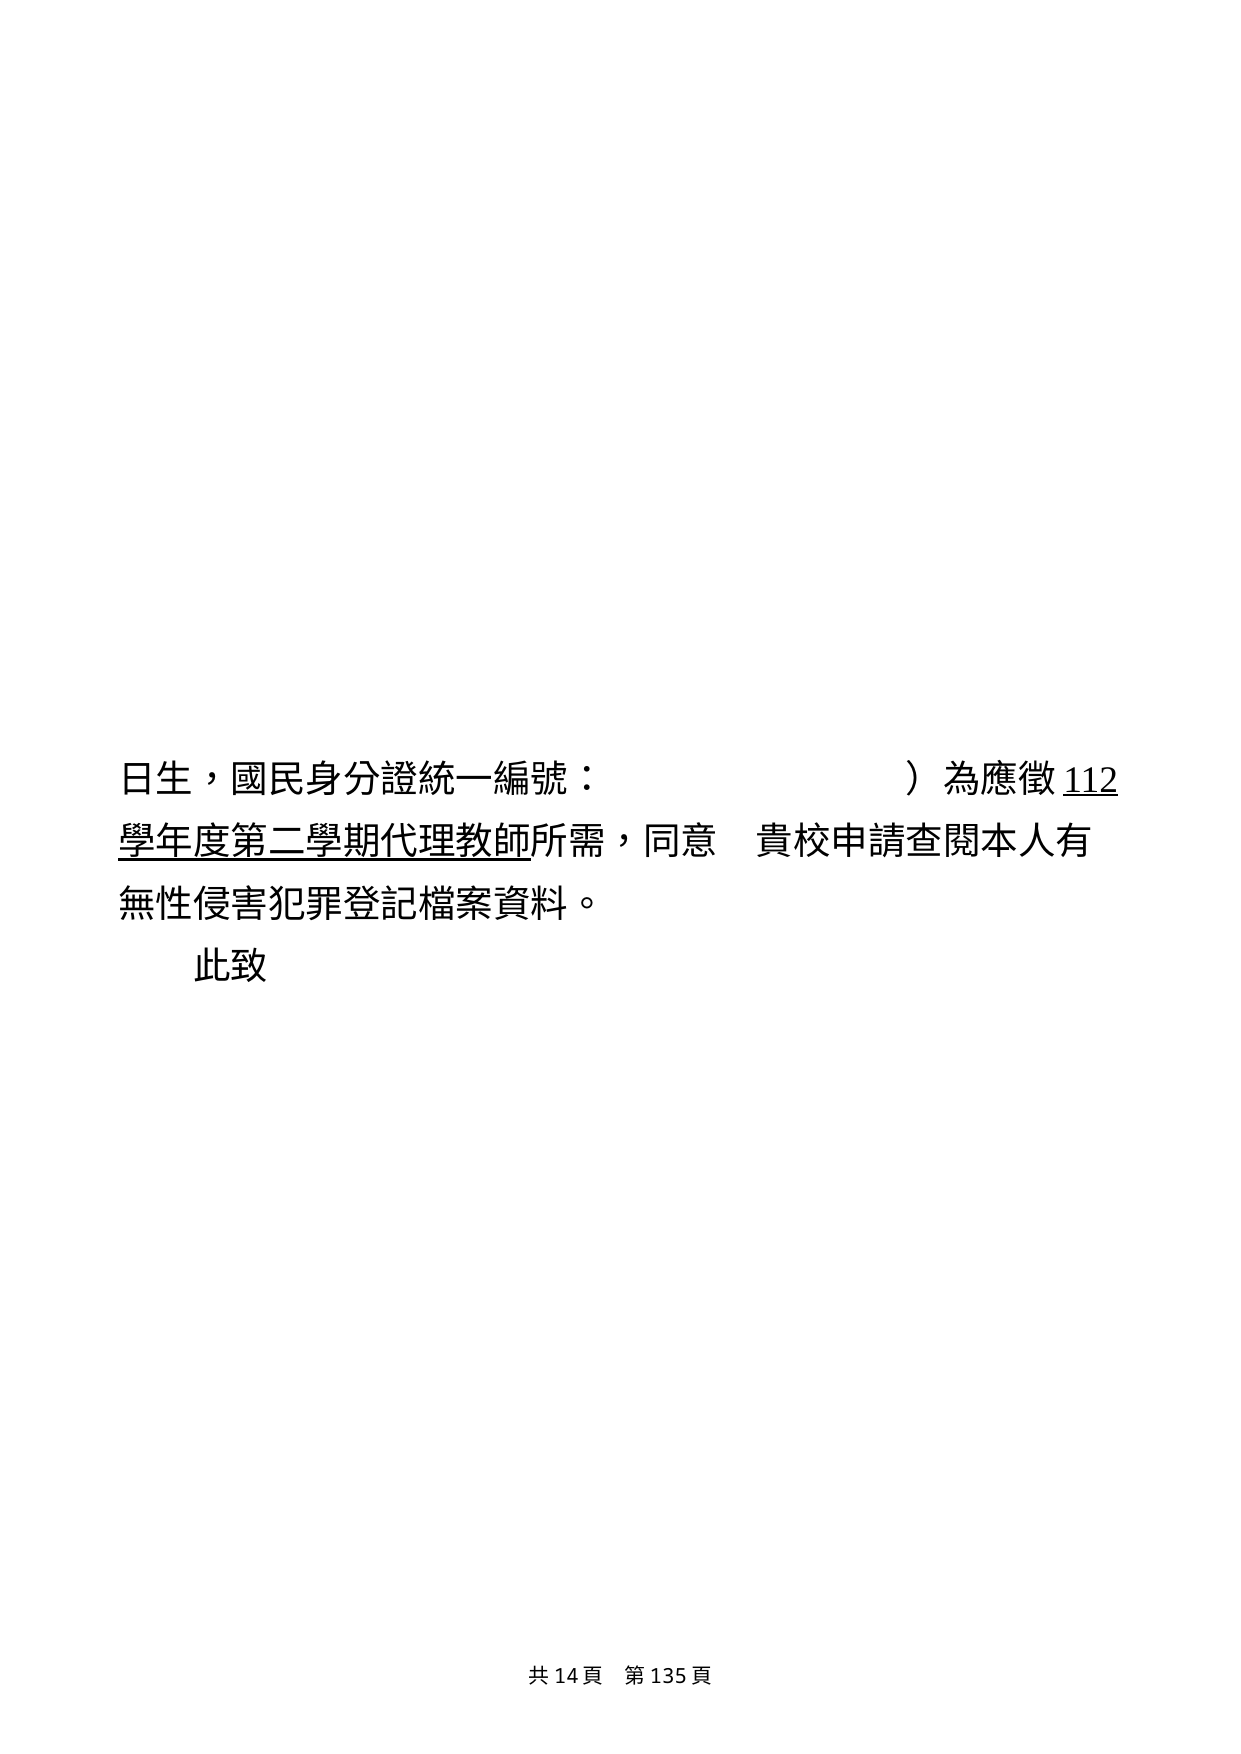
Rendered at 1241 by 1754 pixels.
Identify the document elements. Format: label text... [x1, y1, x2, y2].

text 日生，國民身分證統一編號： ）為應徵112學年度第二學期代理教師所需，同意 貴校申請查閱本人有無性侵害犯罪登記檔案資料。 [118, 734, 1122, 922]
text 此致 [118, 922, 1122, 984]
